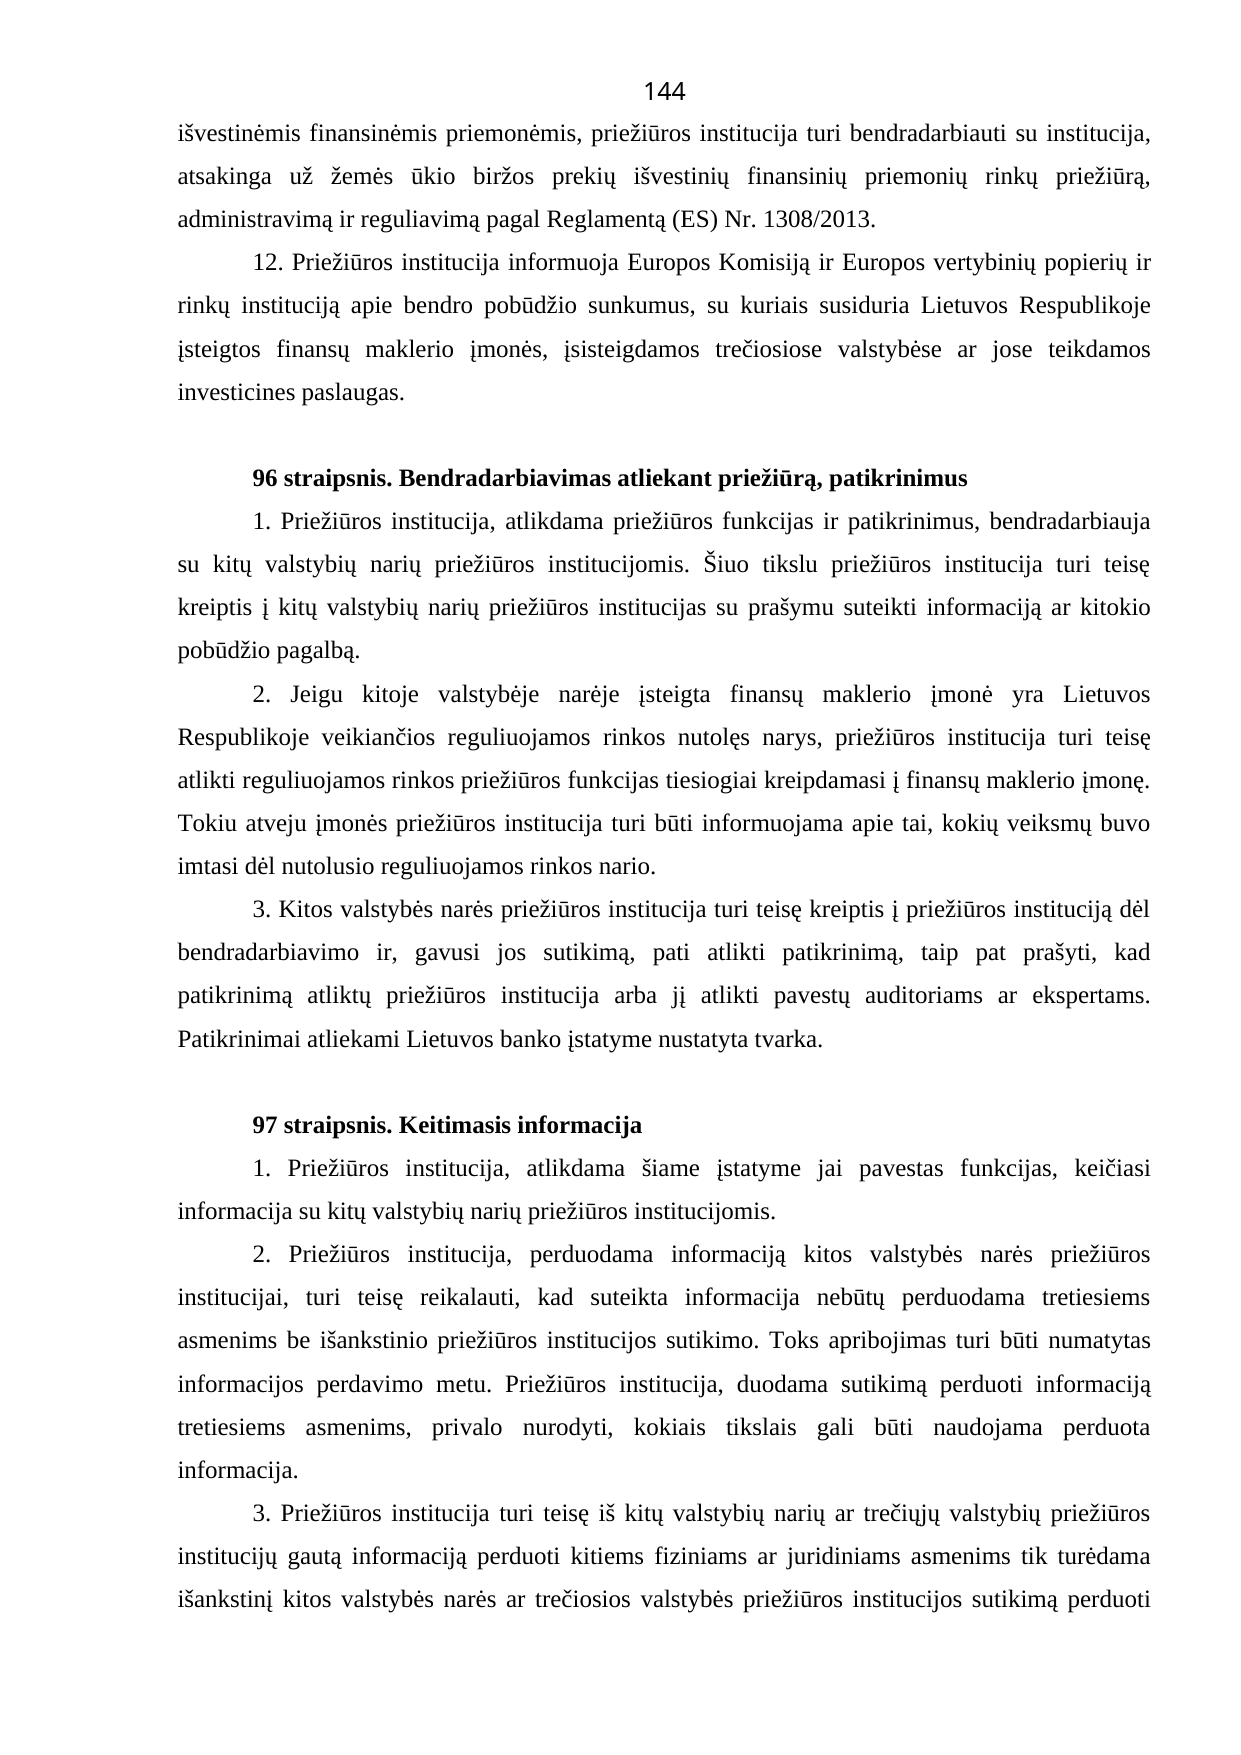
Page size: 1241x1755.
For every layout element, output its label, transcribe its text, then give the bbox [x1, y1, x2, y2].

text 3. Priežiūros institucija turi teisę iš kitų valstybių narių ar trečiųjų valstybių priežiūros institucijų gautą informaciją perduoti kitiems fiziniams ar juridiniams asmenims tik turėdama išankstinį kitos valstybės narės ar trečiosios valstybės priežiūros institucijos sutikimą perduoti [177, 1498, 1152, 1613]
text 96 straipsnis. Bendradarbiavimas atliekant priežiūrą, patikrinimus [177, 463, 1152, 492]
text 1. Priežiūros institucija, atlikdama priežiūros funkcijas ir patikrinimus, bendradarbiauja su kitų valstybių narių priežiūros institucijomis. Šiuo tikslu priežiūros institucija turi teisę kreiptis į kitų valstybių narių priežiūros institucijas su prašymu suteikti informaciją ar kitokio pobūdžio pagalbą. [177, 506, 1152, 664]
text 2. Priežiūros institucija, perduodama informaciją kitos valstybės narės priežiūros institucijai, turi teisę reikalauti, kad suteikta informacija nebūtų perduodama tretiesiems asmenims be išankstinio priežiūros institucijos sutikimo. Toks apribojimas turi būti numatytas informacijos perdavimo metu. Priežiūros institucija, duodama sutikimą perduoti informaciją tretiesiems asmenims, privalo nurodyti, kokiais tikslais gali būti naudojama perduota informacija. [177, 1239, 1152, 1484]
text 12. Priežiūros institucija informuoja Europos Komisiją ir Europos vertybinių popierių ir rinkų instituciją apie bendro pobūdžio sunkumus, su kuriais susiduria Lietuvos Respublikoje įsteigtos finansų maklerio įmonės, įsisteigdamos trečiosiose valstybėse ar jose teikdamos investicines paslaugas. [177, 247, 1152, 406]
text išvestinėmis finansinėmis priemonėmis, priežiūros institucija turi bendradarbiauti su institucija, atsakinga už žemės ūkio biržos prekių išvestinių finansinių priemonių rinkų priežiūrą, administravimą ir reguliavimą pagal Reglamentą (ES) Nr. 1308/2013. [177, 118, 1152, 233]
text 1. Priežiūros institucija, atlikdama šiame įstatyme jai pavestas funkcijas, keičiasi informacija su kitų valstybių narių priežiūros institucijomis. [177, 1153, 1152, 1225]
text 3. Kitos valstybės narės priežiūros institucija turi teisę kreiptis į priežiūros instituciją dėl bendradarbiavimo ir, gavusi jos sutikimą, pati atlikti patikrinimą, taip pat prašyti, kad patikrinimą atliktų priežiūros institucija arba jį atlikti pavestų auditoriams ar ekspertams. Patikrinimai atliekami Lietuvos banko įstatyme nustatyta tvarka. [177, 894, 1152, 1052]
text 2. Jeigu kitoje valstybėje narėje įsteigta finansų maklerio įmonė yra Lietuvos Respublikoje veikiančios reguliuojamos rinkos nutolęs narys, priežiūros institucija turi teisę atlikti reguliuojamos rinkos priežiūros funkcijas tiesiogiai kreipdamasi į finansų maklerio įmonę. Tokiu atveju įmonės priežiūros institucija turi būti informuojama apie tai, kokių veiksmų buvo imtasi dėl nutolusio reguliuojamos rinkos nario. [177, 679, 1152, 880]
text 97 straipsnis. Keitimasis informacija [177, 1110, 1152, 1139]
